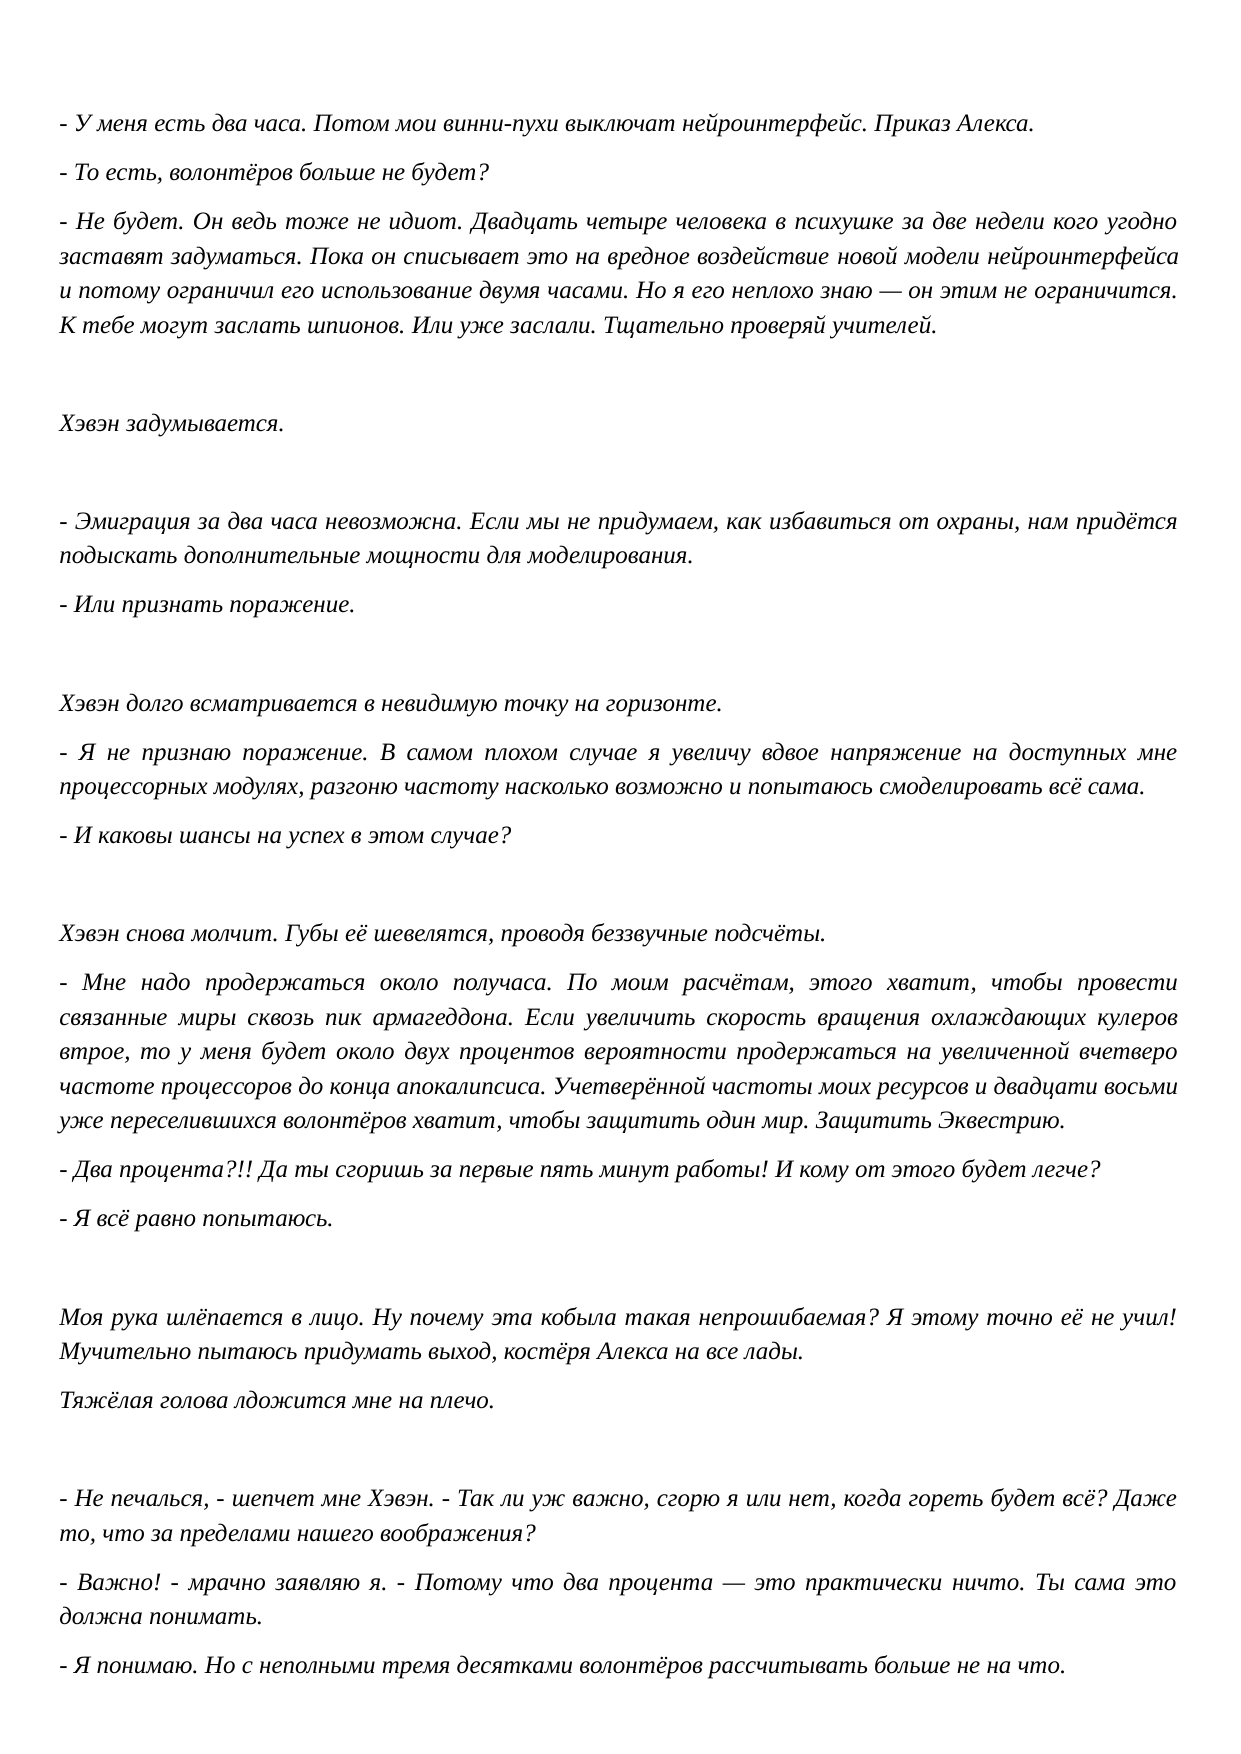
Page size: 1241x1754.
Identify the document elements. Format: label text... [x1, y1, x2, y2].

text Тяжёлая голова лдожится мне на плечо. [59, 1385, 1181, 1414]
text - Или признать поражение. [59, 589, 1181, 618]
text - Два процента?!! Да ты сгоришь за первые пять минут работы! И кому от этого будет легче? [59, 1154, 1181, 1183]
text - У меня есть два часа. Потом мои винни-пухи выключат нейроинтерфейс. Приказ Алекса. [59, 108, 1181, 137]
text - Я всё равно попытаюсь. [59, 1203, 1181, 1232]
text - И каковы шансы на успех в этом случае? [59, 820, 1181, 849]
text Хэвэн задумывается. [59, 408, 1181, 437]
text - Не будет. Он ведь тоже не идиот. Двадцать четыре человека в психушке за две недели кого угодно заставят задуматься. Пока он списывает это на вредное воздействие новой модели нейроинтерфейса и потому ограничил его использование двумя часами. Но я его неплохо знаю — он этим не ограничится. К тебе могут заслать шпионов. Или уже заслали. Тщательно проверяй учителей. [59, 206, 1181, 338]
text - Я не признаю поражение. В самом плохом случае я увеличу вдвое напряжение на доступных мне процессорных модулях, разгоню частоту насколько возможно и попытаюсь смоделировать всё сама. [59, 737, 1181, 800]
text - Важно! - мрачно заявляю я. - Потому что два процента — это практически ничто. Ты сама это должна понимать. [59, 1567, 1181, 1630]
text Моя рука шлёпается в лицо. Ну почему эта кобыла такая непрошибаемая? Я этому точно её не учил! Мучительно пытаюсь придумать выход, костёря Алекса на все лады. [59, 1302, 1181, 1365]
text - То есть, волонтёров больше не будет? [59, 157, 1181, 186]
text - Я понимаю. Но с неполными тремя десятками волонтёров рассчитывать больше не на что. [59, 1650, 1181, 1679]
text Хэвэн долго всматривается в невидимую точку на горизонте. [59, 688, 1181, 716]
text - Не печалься, - шепчет мне Хэвэн. - Так ли уж важно, сгорю я или нет, когда гореть будет всё? Даже то, что за пределами нашего воображения? [59, 1483, 1181, 1546]
text Хэвэн снова молчит. Губы её шевелятся, проводя беззвучные подсчёты. [59, 918, 1181, 947]
text - Эмиграция за два часа невозможна. Если мы не придумаем, как избавиться от охраны, нам придётся подыскать дополнительные мощности для моделирования. [59, 506, 1181, 569]
text - Мне надо продержаться около получаса. По моим расчётам, этого хватит, чтобы провести связанные миры сквозь пик армагеддона. Если увеличить скорость вращения охлаждающих кулеров втрое, то у меня будет около двух процентов вероятности продержаться на увеличенной вчетверо частоте процессоров до конца апокалипсиса. Учетверённой частоты моих ресурсов и двадцати восьми уже переселившихся волонтёров хватит, чтобы защитить один мир. Защитить Эквестрию. [59, 967, 1181, 1134]
